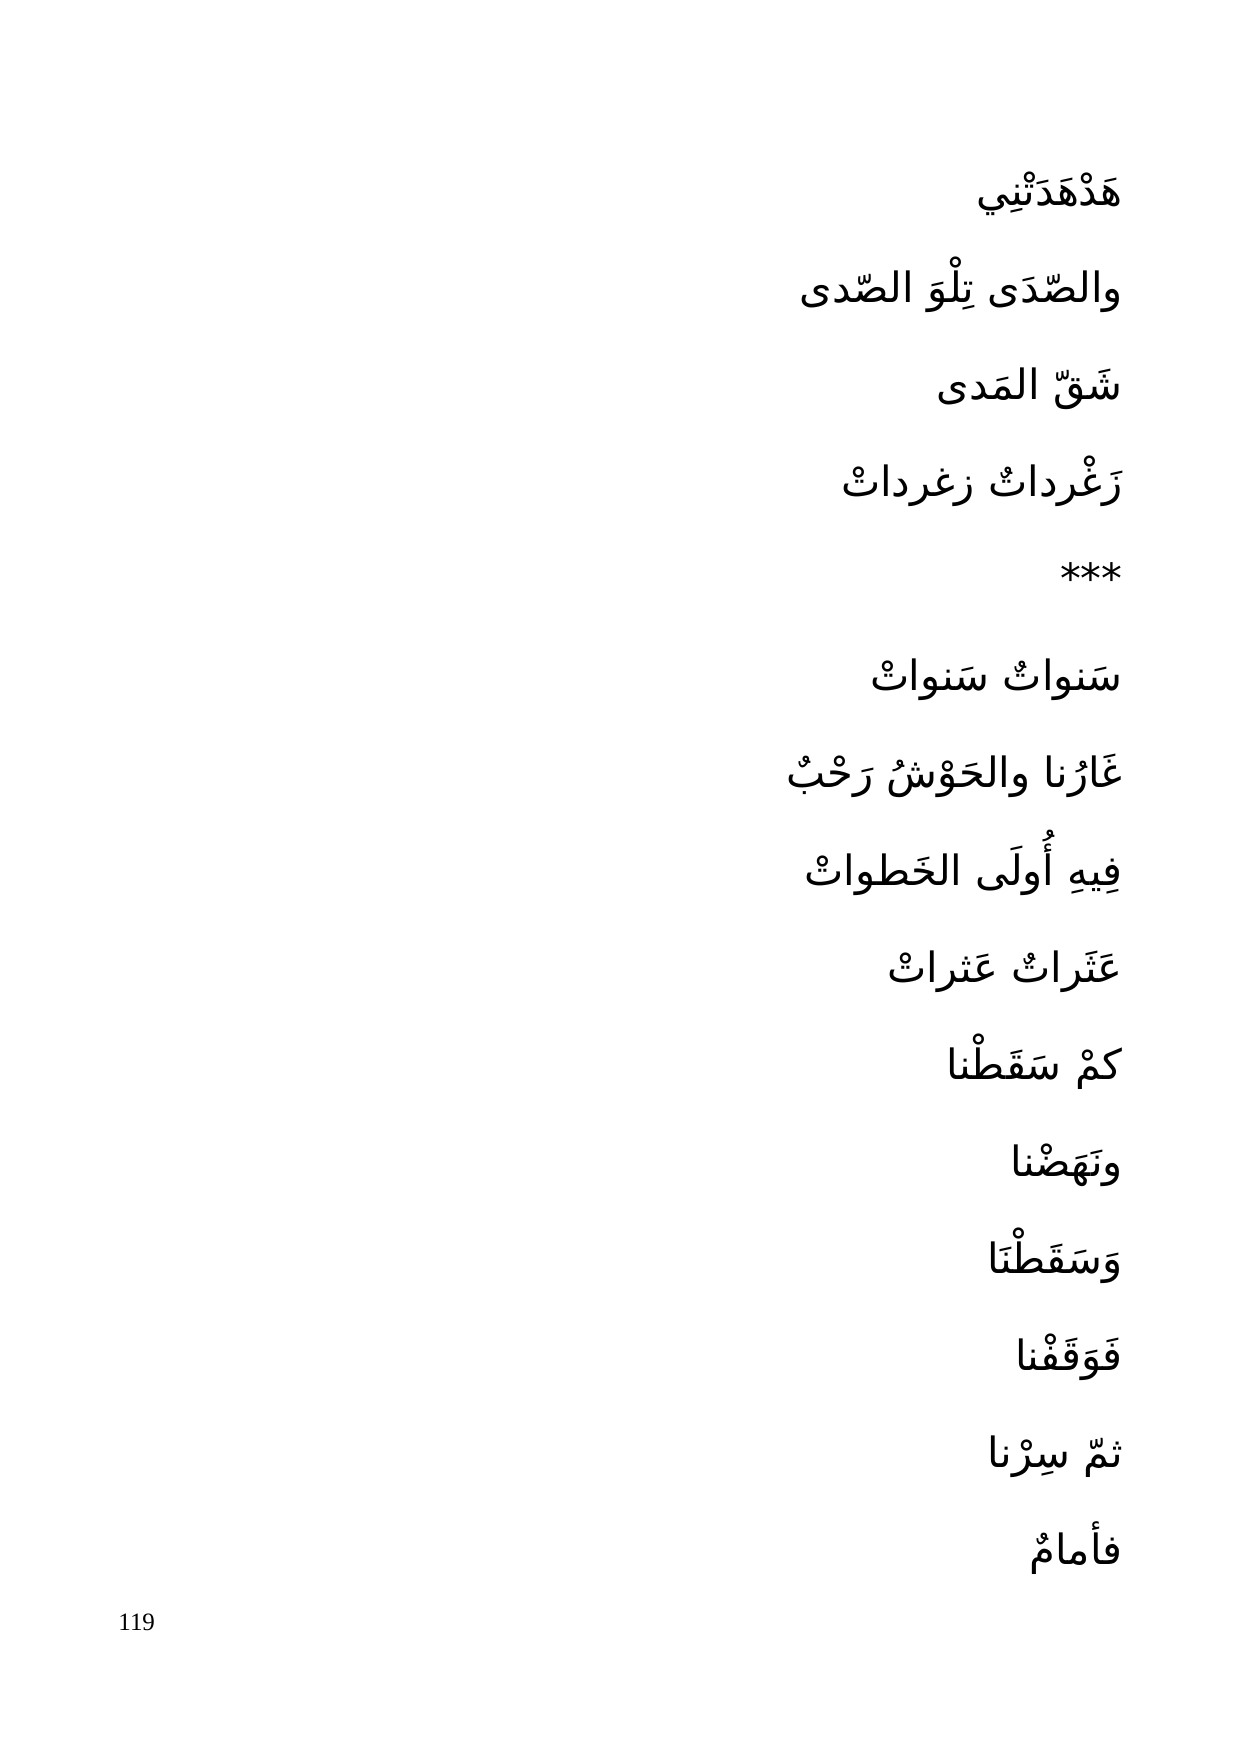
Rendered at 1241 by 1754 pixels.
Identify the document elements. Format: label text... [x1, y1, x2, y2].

text شَقّ المَدى [118, 361, 1122, 409]
text ونَهَضْنا [118, 1137, 1122, 1186]
text وَسَقَطْنَا [118, 1234, 1122, 1283]
text زَغْرداتٌ زغرداتْ [118, 458, 1122, 506]
text ثمّ سِرْنا [118, 1429, 1122, 1477]
text فَوَقَفْنا [118, 1332, 1122, 1380]
text غَارُنا والحَوْشُ رَحْبٌ [118, 749, 1122, 798]
text كمْ سَقَطْنا [118, 1040, 1122, 1089]
text سَنواتٌ سَنواتْ [118, 652, 1122, 701]
text عَثَراتٌ عَثراتْ [118, 943, 1122, 992]
text هَدْهَدَتْنِي [118, 167, 1122, 215]
text والصّدَى تِلْوَ الصّدى [118, 264, 1122, 312]
text فِيهِ أُولَى الخَطواتْ [118, 846, 1122, 895]
text *** [118, 555, 1122, 603]
text فأمامٌ [118, 1526, 1122, 1574]
